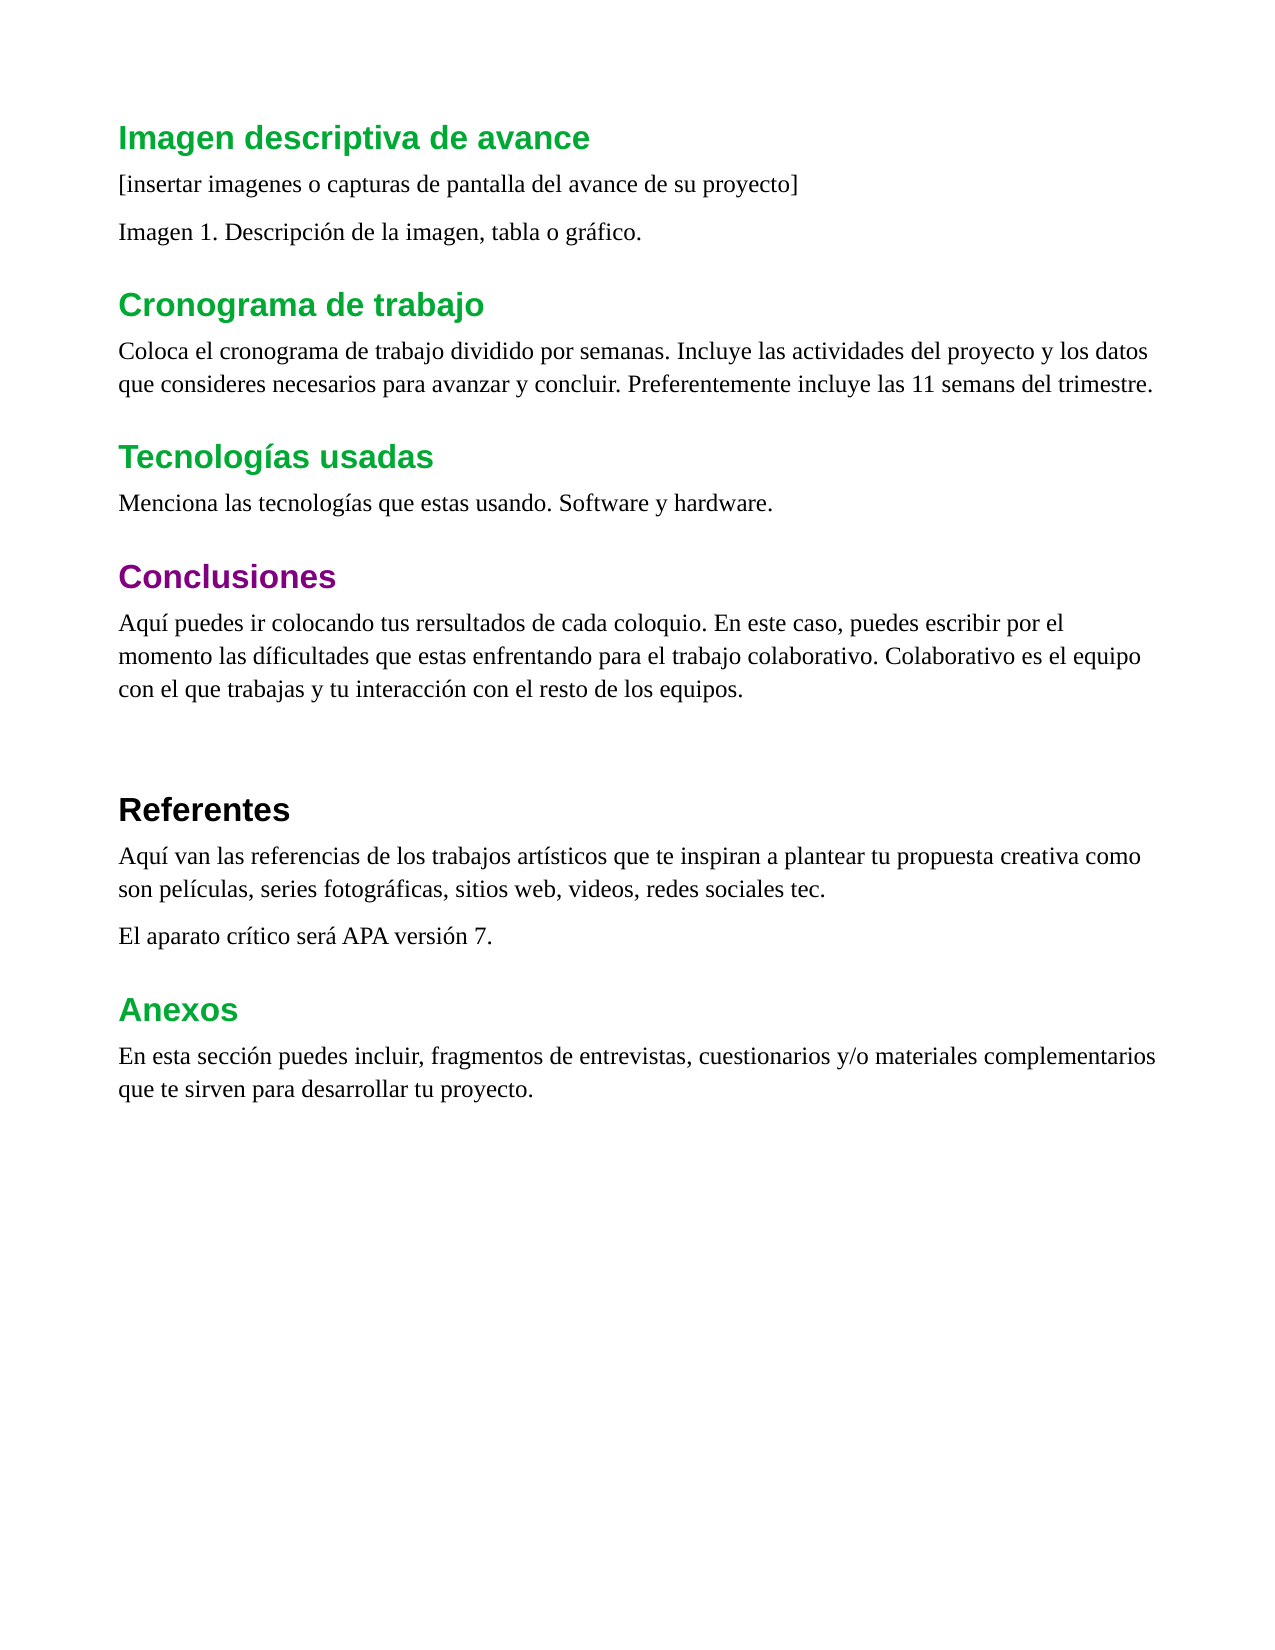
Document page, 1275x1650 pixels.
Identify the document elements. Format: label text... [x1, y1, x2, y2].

subtitle Tecnologías usadas [118, 437, 1157, 476]
subtitle Referentes [118, 790, 1157, 828]
text Aquí van las referencias de los trabajos artísticos que te inspiran a plantear tu propuesta creativa como son películas, series fotográficas, sitios web, videos, redes sociales tec. [118, 841, 1157, 903]
text El aparato crítico será APA versión 7. [118, 921, 1157, 950]
subtitle Conclusiones [118, 557, 1157, 595]
text Aquí puedes ir colocando tus rersultados de cada coloquio. En este caso, puedes escribir por el momento las díficultades que estas enfrentando para el trabajo colaborativo. Colaborativo es el equipo con el que trabajas y tu interacción con el resto de los equipos. [118, 608, 1157, 703]
subtitle Anexos [118, 990, 1157, 1028]
text Menciona las tecnologías que estas usando. Software y hardware. [118, 488, 1157, 517]
text [insertar imagenes o capturas de pantalla del avance de su proyecto] [118, 169, 1157, 198]
subtitle Imagen descriptiva de avance [118, 118, 1157, 157]
text Imagen 1. Descripción de la imagen, tabla o gráfico. [118, 217, 1157, 245]
subtitle Cronograma de trabajo [118, 285, 1157, 323]
text Coloca el cronograma de trabajo dividido por semanas. Incluye las actividades del proyecto y los datos que consideres necesarios para avanzar y concluir. Preferentemente incluye las 11 semans del trimestre. [118, 336, 1157, 398]
text En esta sección puedes incluir, fragmentos de entrevistas, cuestionarios y/o materiales complementarios que te sirven para desarrollar tu proyecto. [118, 1041, 1157, 1103]
